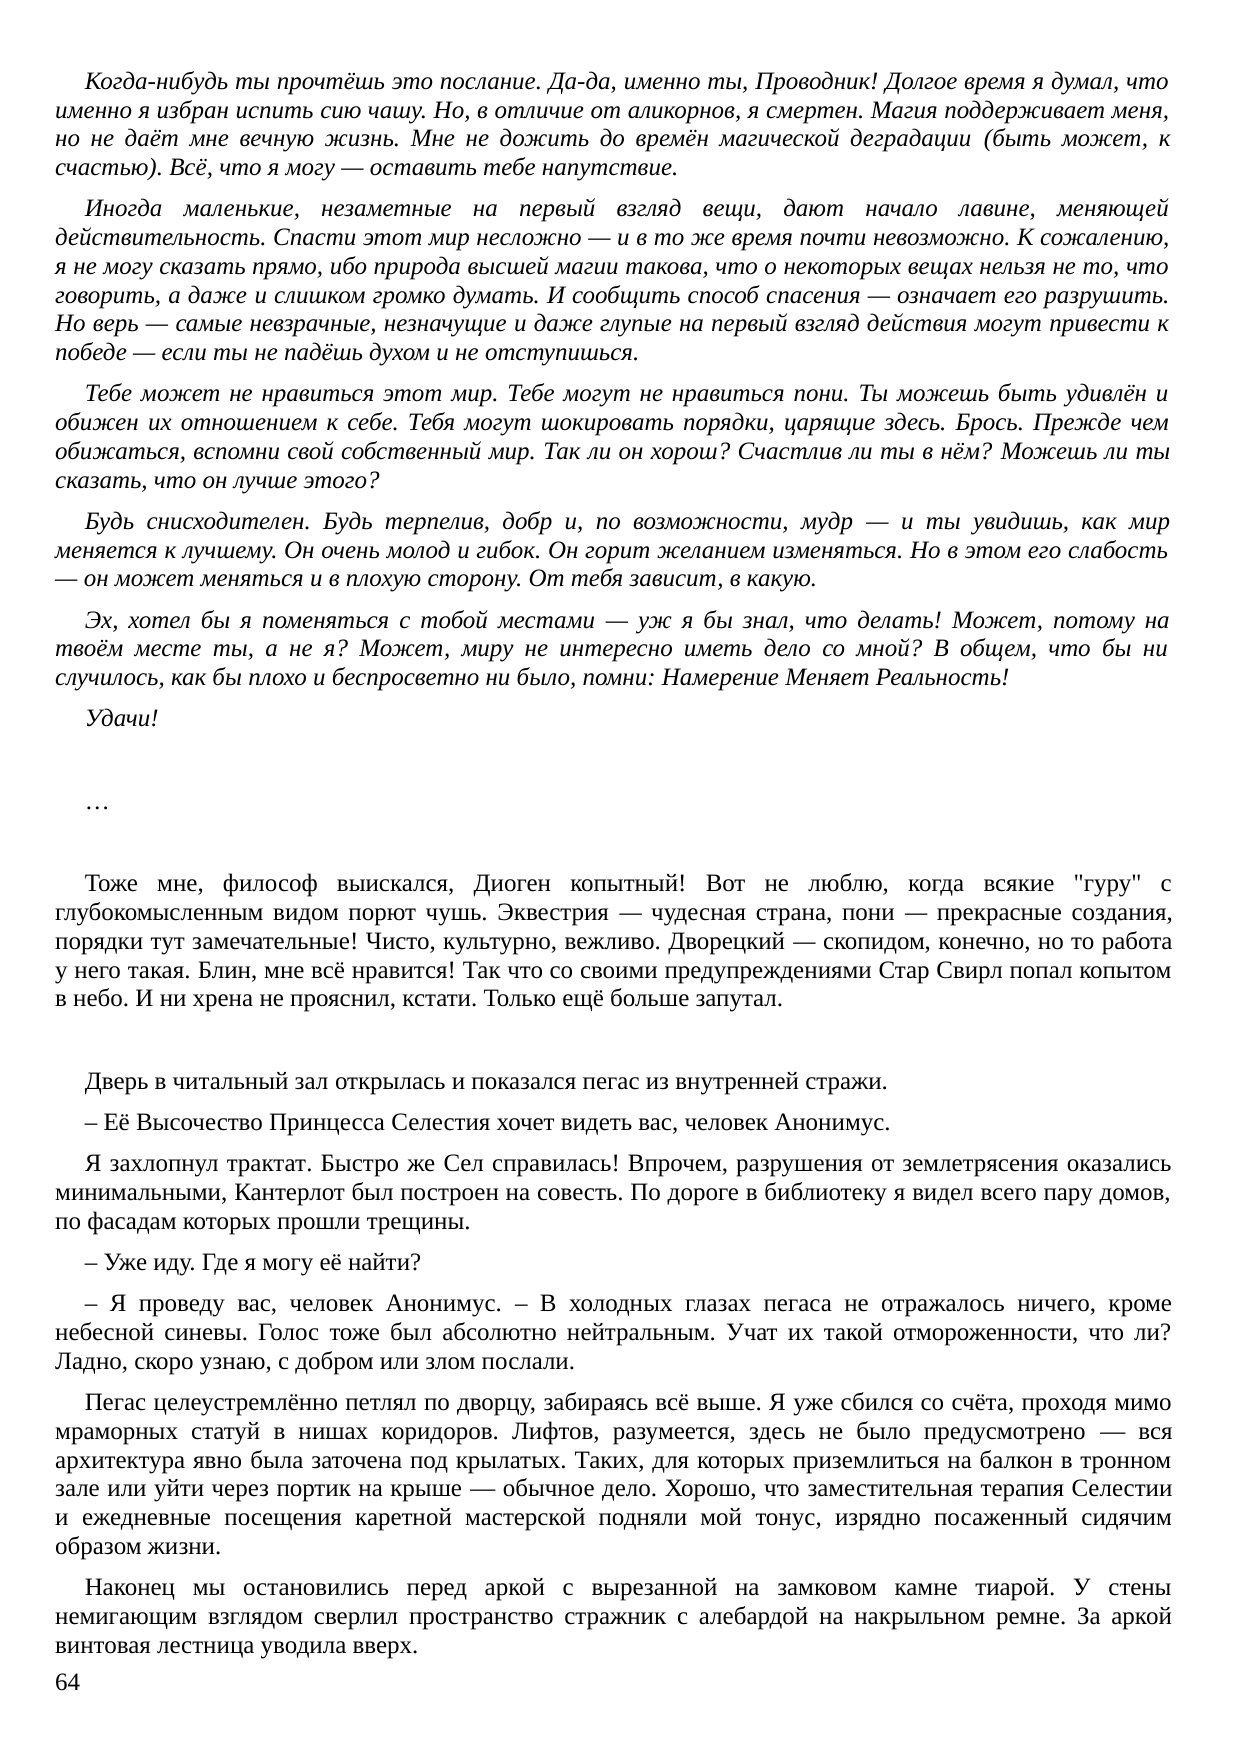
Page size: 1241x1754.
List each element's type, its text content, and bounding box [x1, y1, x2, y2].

text – Её Высочество Принцесса Селестия хочет видеть вас, человек Анонимус. [55, 1107, 1173, 1136]
text Когда-нибудь ты прочтёшь это послание. Да-да, именно ты, Проводник! Долгое время я думал, что именно я избран испить сию чашу. Но, в отличие от аликорнов, я смертен. Магия поддерживает меня, но не даёт мне вечную жизнь. Мне не дожить до времён магической деградации (быть может, к счастью). Всё, что я могу — оставить тебе напутствие. [55, 66, 1173, 181]
text Удачи! [55, 703, 1173, 732]
text – Уже иду. Где я могу её найти? [55, 1247, 1173, 1276]
text Наконец мы остановились перед аркой с вырезанной на замковом камне тиарой. У стены немигающим взглядом сверлил пространство стражник с алебардой на накрыльном ремне. За аркой винтовая лестница уводила вверх. [55, 1572, 1173, 1658]
text Будь снисходителен. Будь терпелив, добр и, по возможности, мудр — и ты увидишь, как мир меняется к лучшему. Он очень молод и гибок. Он горит желанием изменяться. Но в этом его слабость — он может меняться и в плохую сторону. От тебя зависит, в какую. [55, 506, 1173, 592]
text Иногда маленькие, незаметные на первый взгляд вещи, дают начало лавине, меняющей действительность. Спасти этот мир несложно — и в то же время почти невозможно. К сожалению, я не могу сказать прямо, ибо природа высшей магии такова, что о некоторых вещах нельзя не то, что говорить, а даже и слишком громко думать. И сообщить способ спасения — означает его разрушить. Но верь — самые невзрачные, незначущие и даже глупые на первый взгляд действия могут привести к победе — если ты не падёшь духом и не отступишься. [55, 193, 1173, 366]
text … [55, 786, 1173, 815]
text Тоже мне, философ выискался, Диоген копытный! Вот не люблю, когда всякие "гуру" с глубокомысленным видом порют чушь. Эквестрия — чудесная страна, пони — прекрасные создания, порядки тут замечательные! Чисто, культурно, вежливо. Дворецкий — скопидом, конечно, но то работа у него такая. Блин, мне всё нравится! Так что со своими предупреждениями Стар Свирл попал копытом в небо. И ни хрена не прояснил, кстати. Только ещё больше запутал. [55, 868, 1173, 1012]
text Тебе может не нравиться этот мир. Тебе могут не нравиться пони. Ты можешь быть удивлён и обижен их отношением к себе. Тебя могут шокировать порядки, царящие здесь. Брось. Прежде чем обижаться, вспомни свой собственный мир. Так ли он хорош? Счастлив ли ты в нём? Можешь ли ты сказать, что он лучше этого? [55, 378, 1173, 493]
text Дверь в читальный зал открылась и показался пегас из внутренней стражи. [55, 1066, 1173, 1095]
text – Я проведу вас, человек Анонимус. – В холодных глазах пегаса не отражалось ничего, кроме небесной синевы. Голос тоже был абсолютно нейтральным. Учат их такой отмороженности, что ли? Ладно, скоро узнаю, с добром или злом послали. [55, 1288, 1173, 1375]
text Эх, хотел бы я поменяться с тобой местами — уж я бы знал, что делать! Может, потому на твоём месте ты, а не я? Может, миру не интересно иметь дело со мной? В общем, что бы ни случилось, как бы плохо и беспросветно ни было, помни: Намерение Меняет Реальность! [55, 605, 1173, 691]
text Я захлопнул трактат. Быстро же Сел справилась! Впрочем, разрушения от землетрясения оказались минимальными, Кантерлот был построен на совесть. По дороге в библиотеку я видел всего пару домов, по фасадам которых прошли трещины. [55, 1148, 1173, 1235]
text Пегас целеустремлённо петлял по дворцу, забираясь всё выше. Я уже сбился со счёта, проходя мимо мраморных статуй в нишах коридоров. Лифтов, разумеется, здесь не было предусмотрено — вся архитектура явно была заточена под крылатых. Таких, для которых приземлиться на балкон в тронном зале или уйти через портик на крыше — обычное дело. Хорошо, что заместительная терапия Селестии и ежедневные посещения каретной мастерской подняли мой тонус, изрядно посаженный сидячим образом жизни. [55, 1387, 1173, 1560]
